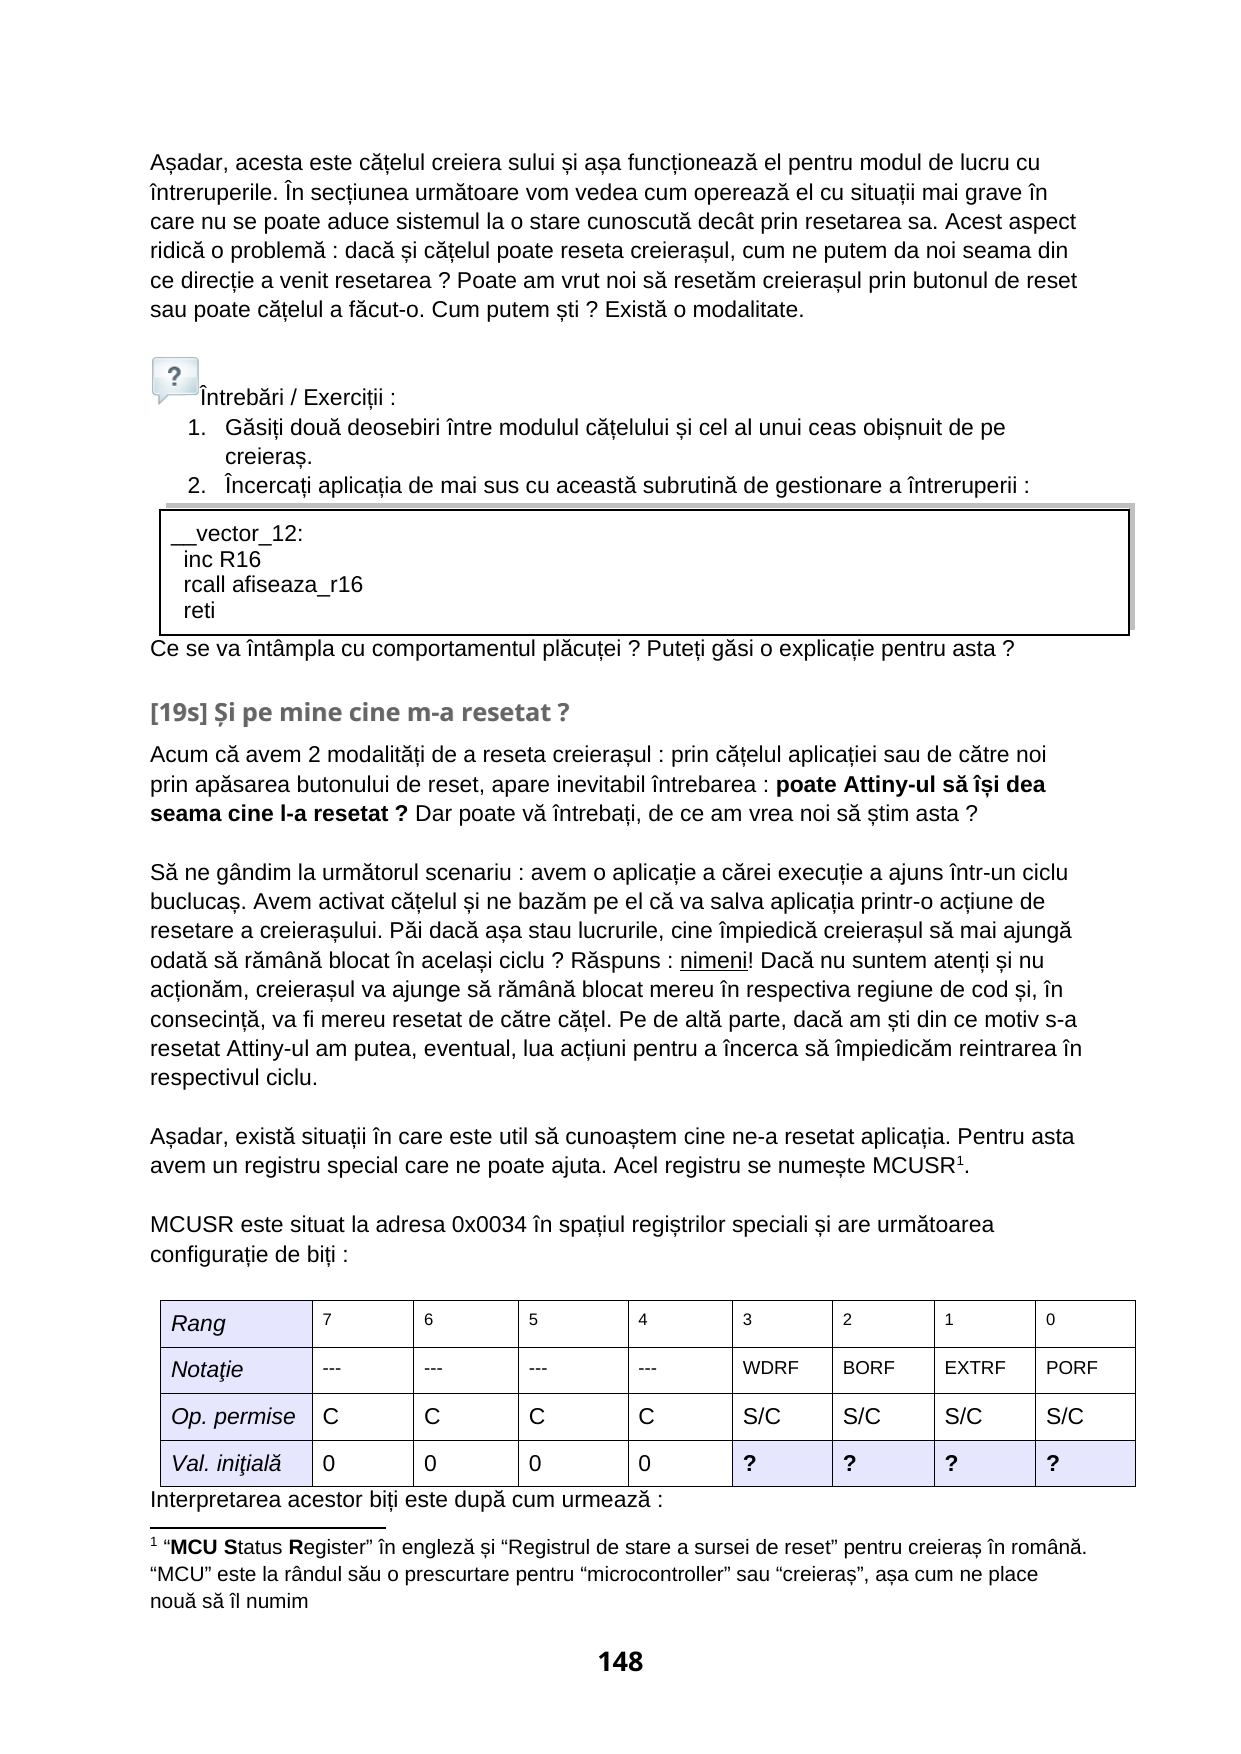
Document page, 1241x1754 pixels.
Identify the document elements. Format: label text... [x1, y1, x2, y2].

table_header 3 [733, 1301, 832, 1347]
table_cell --- [313, 1348, 413, 1393]
text Acum că avem 2 modalități de a reseta creierașul : prin cățelul aplicației sau de către noi prin apăsarea butonului de reset, apare inevitabil întrebarea : poate Attiny-ul să își dea seama cine l-a resetat ? Dar poate vă întrebați, de ce am vrea noi să știm asta ? [150, 742, 1091, 826]
table_header 2 [833, 1301, 934, 1347]
table_cell 0 [629, 1441, 732, 1486]
list Încercați aplicația de mai sus cu această subrutină de gestionare a întreruperii : [187, 473, 1091, 499]
text Interpretarea acestor biți este după cum urmează : [150, 1486, 1091, 1512]
list Găsiți două deosebiri între modulul cățelului și cel al unui ceas obișnuit de pe creieraș. [187, 414, 1091, 469]
table_cell PORF [1036, 1348, 1135, 1393]
table_cell S/C [833, 1394, 934, 1440]
table_header __vector_12: inc R16 rcall afiseaza_r16 reti [161, 511, 1128, 634]
text Așadar, acesta este cățelul creiera sului și așa funcționează el pentru modul de lucru cu întreruperile. În secțiunea următoare vom vedea cum operează el cu situații mai grave în care nu se poate aduce sistemul la o stare cunoscută decât prin resetarea sa. Acest aspect ridică o problemă : dacă și cățelul poate reseta creierașul, cum ne putem da noi seama din ce direcție a venit resetarea ? Poate am vrut noi să resetăm creierașul prin butonul de reset sau poate cățelul a făcut-o. Cum putem ști ? Există o modalitate. [150, 150, 1091, 322]
text Să ne gândim la următorul scenariu : avem o aplicație a cărei execuție a ajuns într-un ciclu buclucaș. Avem activat cățelul și ne bazăm pe el că va salva aplicația printr-o acțiune de resetare a creierașului. Păi dacă așa stau lucrurile, cine împiedică creierașul să mai ajungă odată să rămână blocat în același ciclu ? Răspuns : nimeni! Dacă nu suntem atenți și nu acționăm, creierașul va ajunge să rămână blocat mereu în respectiva regiune de cod și, în consecință, va fi mereu resetat de către cățel. Pe de altă parte, dacă am ști din ce motiv s-a resetat Attiny-ul am putea, eventual, lua acțiuni pentru a încerca să împiedicăm reintrarea în respectivul ciclu. [150, 859, 1091, 1091]
table_cell C [629, 1394, 732, 1440]
table_header Rang [161, 1301, 312, 1347]
table_cell --- [414, 1348, 518, 1393]
table_cell Notaţie [161, 1348, 312, 1393]
subtitle [19s] Și pe mine cine m-a resetat ? [150, 694, 1091, 728]
table_cell S/C [935, 1394, 1035, 1440]
table_cell 0 [414, 1441, 518, 1486]
table_cell S/C [1036, 1394, 1135, 1440]
table_cell EXTRF [935, 1348, 1035, 1393]
table_cell C [519, 1394, 628, 1440]
table_header 7 [313, 1301, 413, 1347]
picture [150, 355, 200, 406]
text Ce se va întâmpla cu comportamentul plăcuței ? Puteți găsi o explicație pentru asta ? [150, 636, 1091, 662]
table_cell --- [519, 1348, 628, 1393]
table_cell Val. iniţială [161, 1441, 312, 1486]
table_header 0 [1036, 1301, 1135, 1347]
table_cell S/C [733, 1394, 832, 1440]
table_cell ? [833, 1441, 934, 1486]
table_cell C [414, 1394, 518, 1440]
text Întrebări / Exerciții : [150, 381, 1091, 411]
table_header 6 [414, 1301, 518, 1347]
table_header 5 [519, 1301, 628, 1347]
table_cell ? [935, 1441, 1035, 1486]
table_cell C [313, 1394, 413, 1440]
table_cell ? [1036, 1441, 1135, 1486]
table_cell 0 [313, 1441, 413, 1486]
table_header 4 [629, 1301, 732, 1347]
table_cell Op. permise [161, 1394, 312, 1440]
table_cell 0 [519, 1441, 628, 1486]
table_cell BORF [833, 1348, 934, 1393]
text “MCU Status Register” în engleză și “Registrul de stare a sursei de reset” pentru creieraș în română. “MCU” este la rândul său o prescurtare pentru “microcontroller” sau “creieraș”, așa cum ne place nouă să îl numim [150, 1534, 1091, 1613]
table_cell WDRF [733, 1348, 832, 1393]
table_cell --- [629, 1348, 732, 1393]
text Așadar, există situații în care este util să cunoaștem cine ne-a resetat aplicația. Pentru asta avem un registru special care ne poate ajuta. Acel registru se numește MCUSR. [150, 1124, 1091, 1179]
table_cell ? [733, 1441, 832, 1486]
text MCUSR este situat la adresa 0x0034 în spațiul regiștrilor speciali și are următoarea configurație de biți : [150, 1212, 1091, 1267]
table_header 1 [935, 1301, 1035, 1347]
